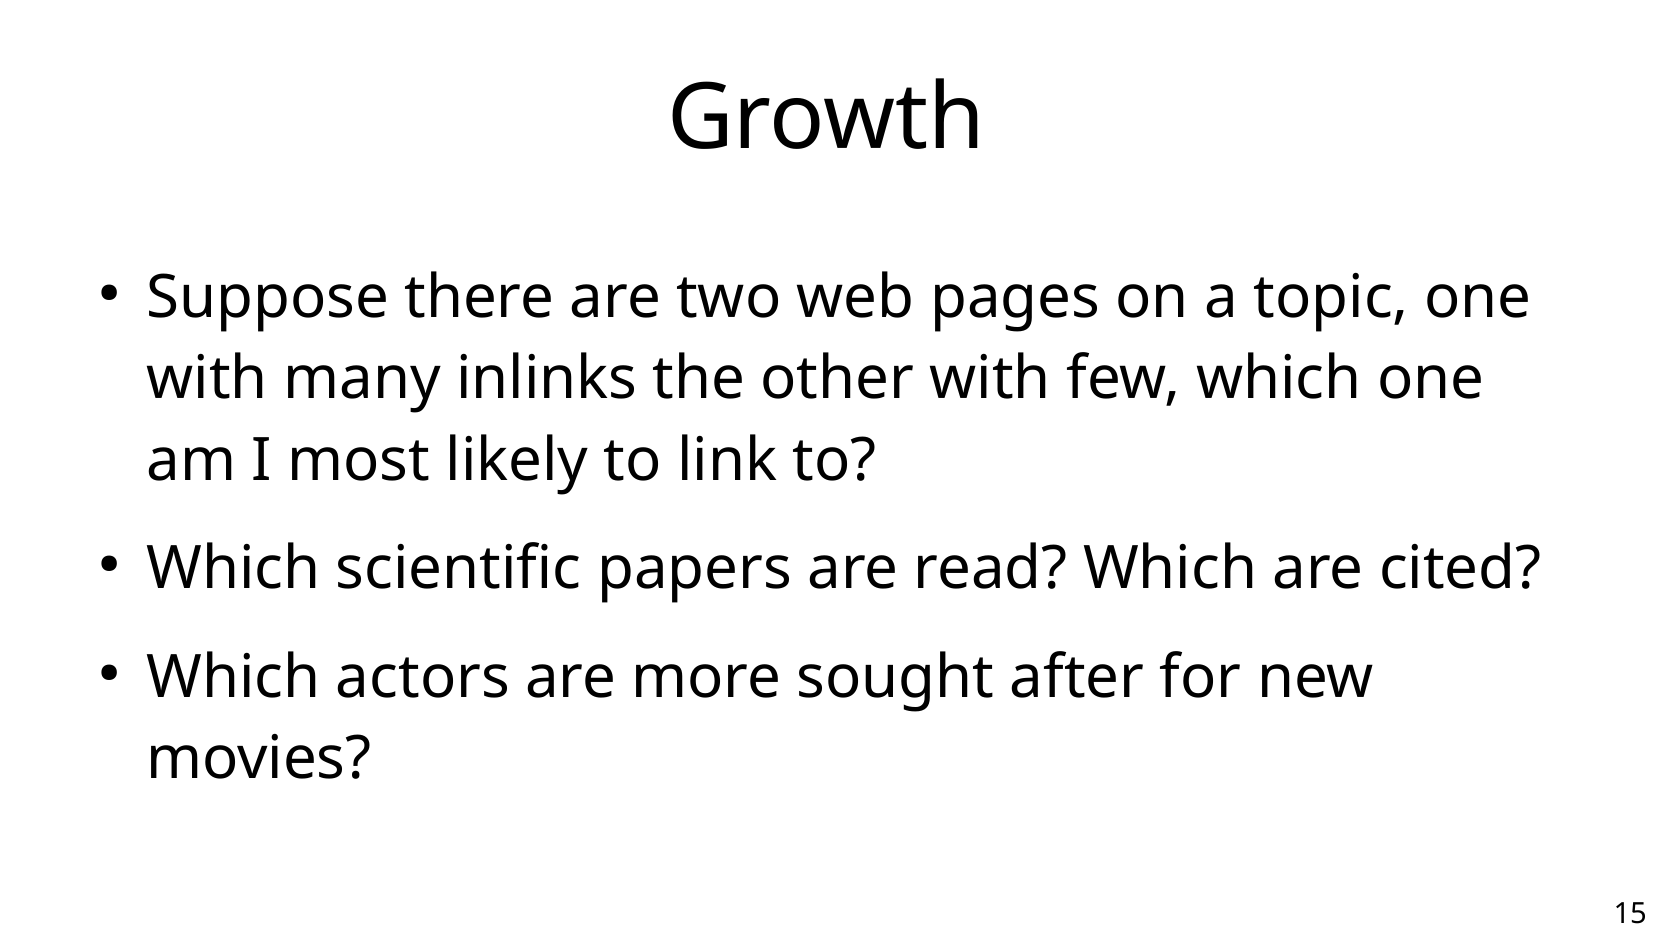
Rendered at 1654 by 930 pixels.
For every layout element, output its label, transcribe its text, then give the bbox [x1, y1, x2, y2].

title Growth [82, 1, 1571, 225]
list Suppose there are two web pages on a topic, one with many inlinks the other with few, which one am I most likely to link to? Which scientific papers are read? Which are cited? Which actors are more sought after for new movies? [82, 252, 1571, 856]
